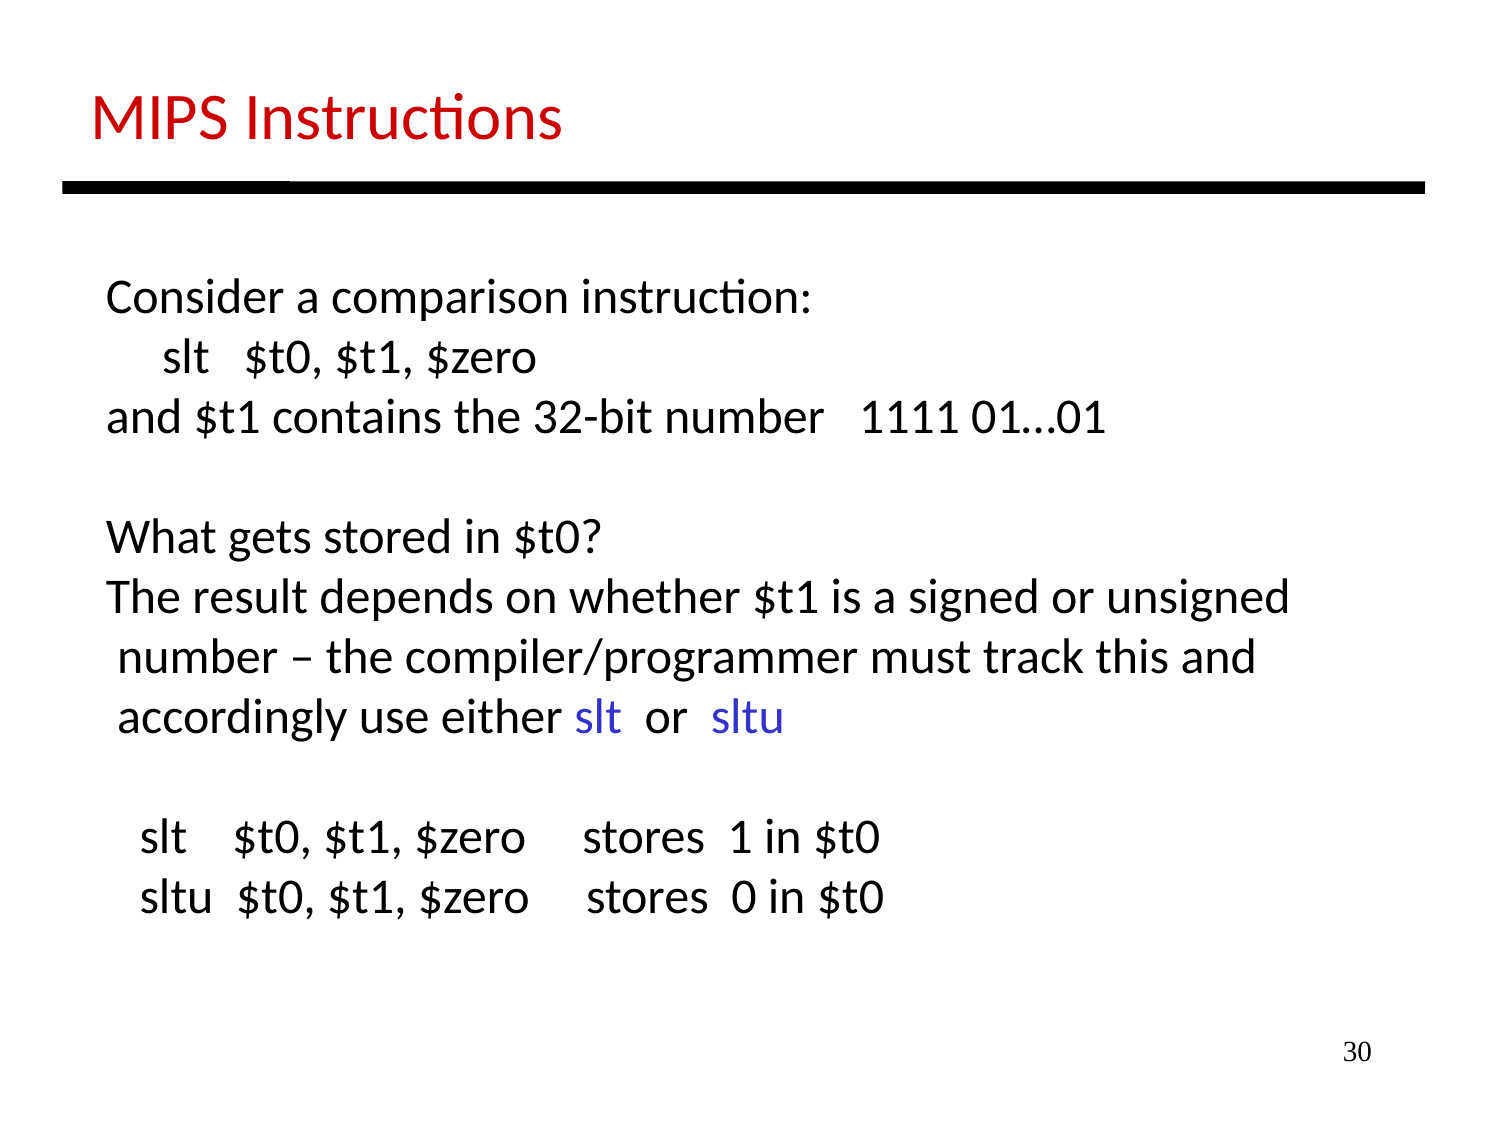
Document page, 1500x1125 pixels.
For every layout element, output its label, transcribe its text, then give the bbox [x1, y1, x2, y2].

slide_number [1074, 1025, 1388, 1100]
text_box MIPS Instructions [75, 65, 579, 160]
text_box Consider a comparison instruction: slt $t0, $t1, $zero and $t1 contains the 32-bit number 1111 01…01 What gets stored in $t0? The result depends on whether $t1 is a signed or unsigned number – the compiler/programmer must track this and accordingly use either slt or sltu slt $t0, $t1, $zero stores 1 in $t0 sltu $t0, $t1, $zero stores 0 in $t0 [91, 256, 1307, 932]
